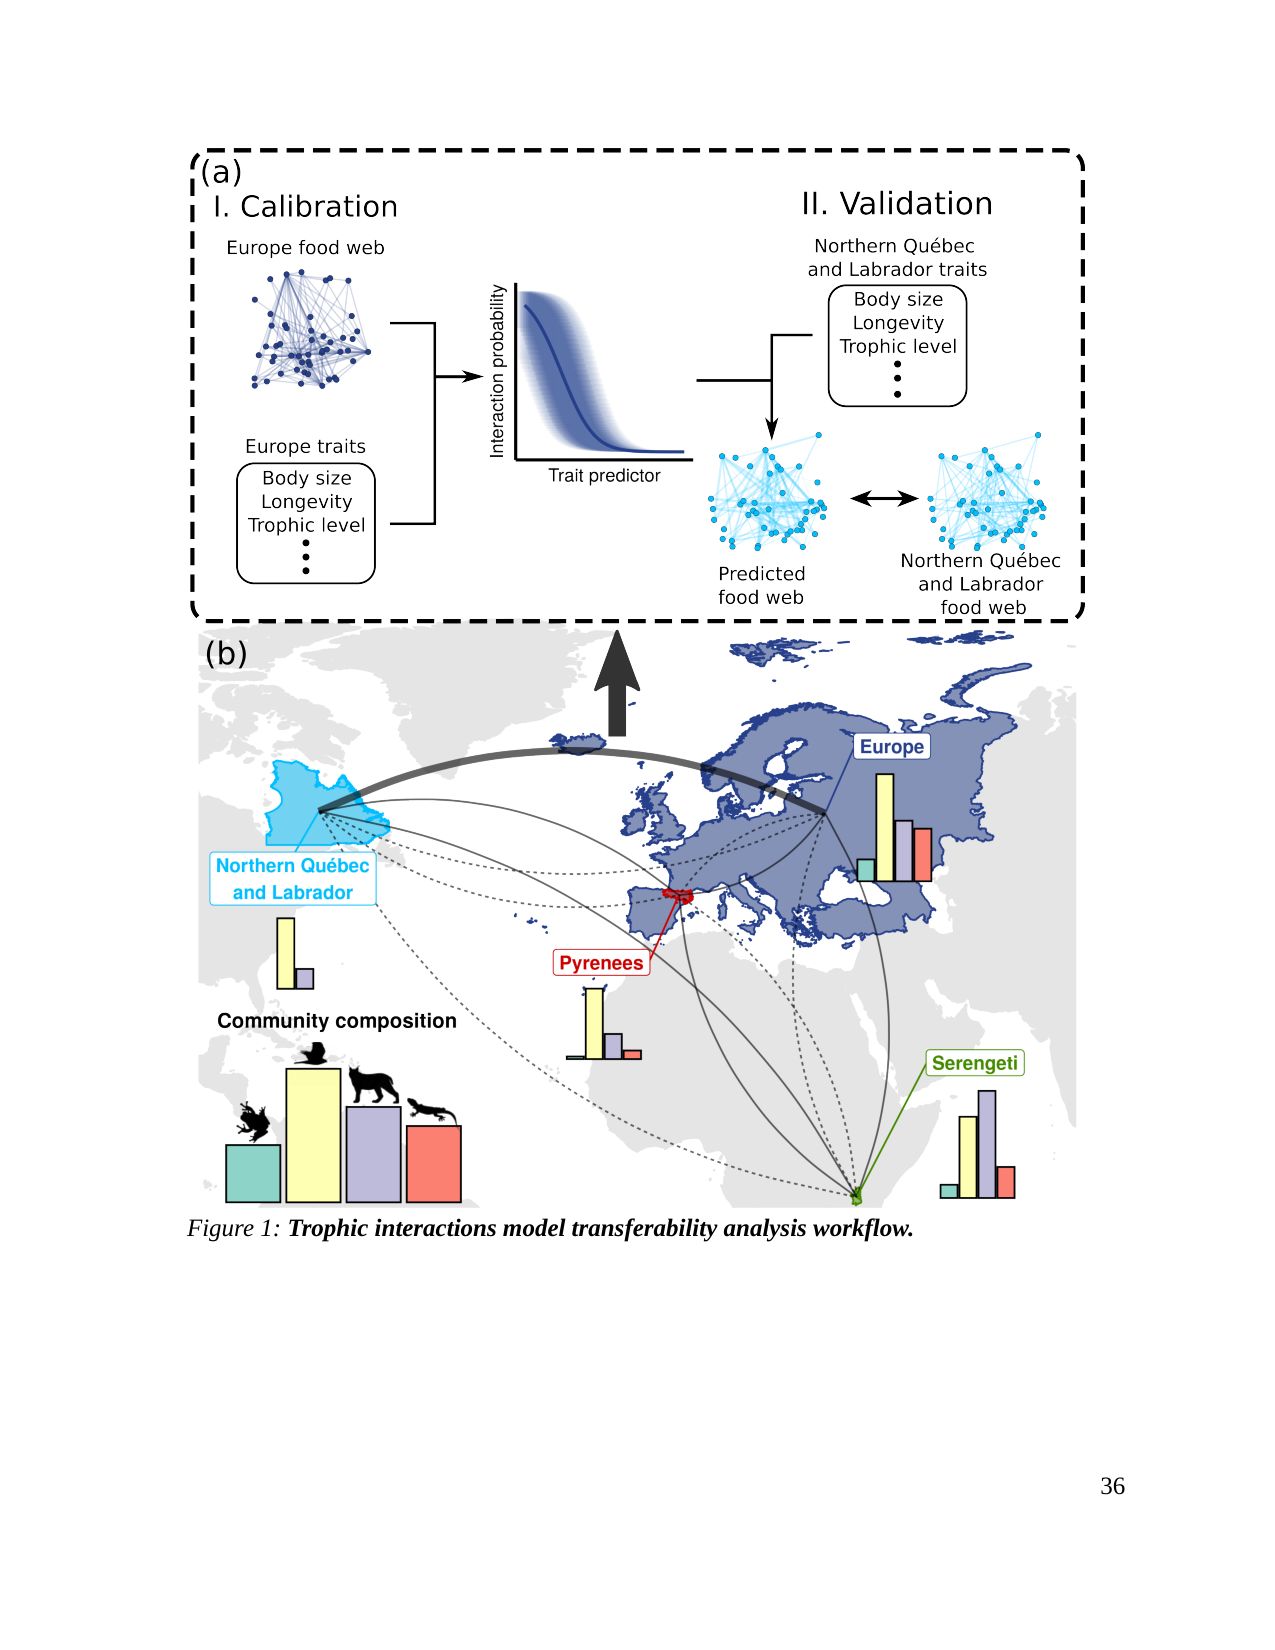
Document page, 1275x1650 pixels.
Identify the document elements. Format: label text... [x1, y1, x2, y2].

picture [190, 148, 1085, 1213]
text Figure 1: Trophic interactions model transferability analysis workflow. [187, 1213, 1088, 1241]
